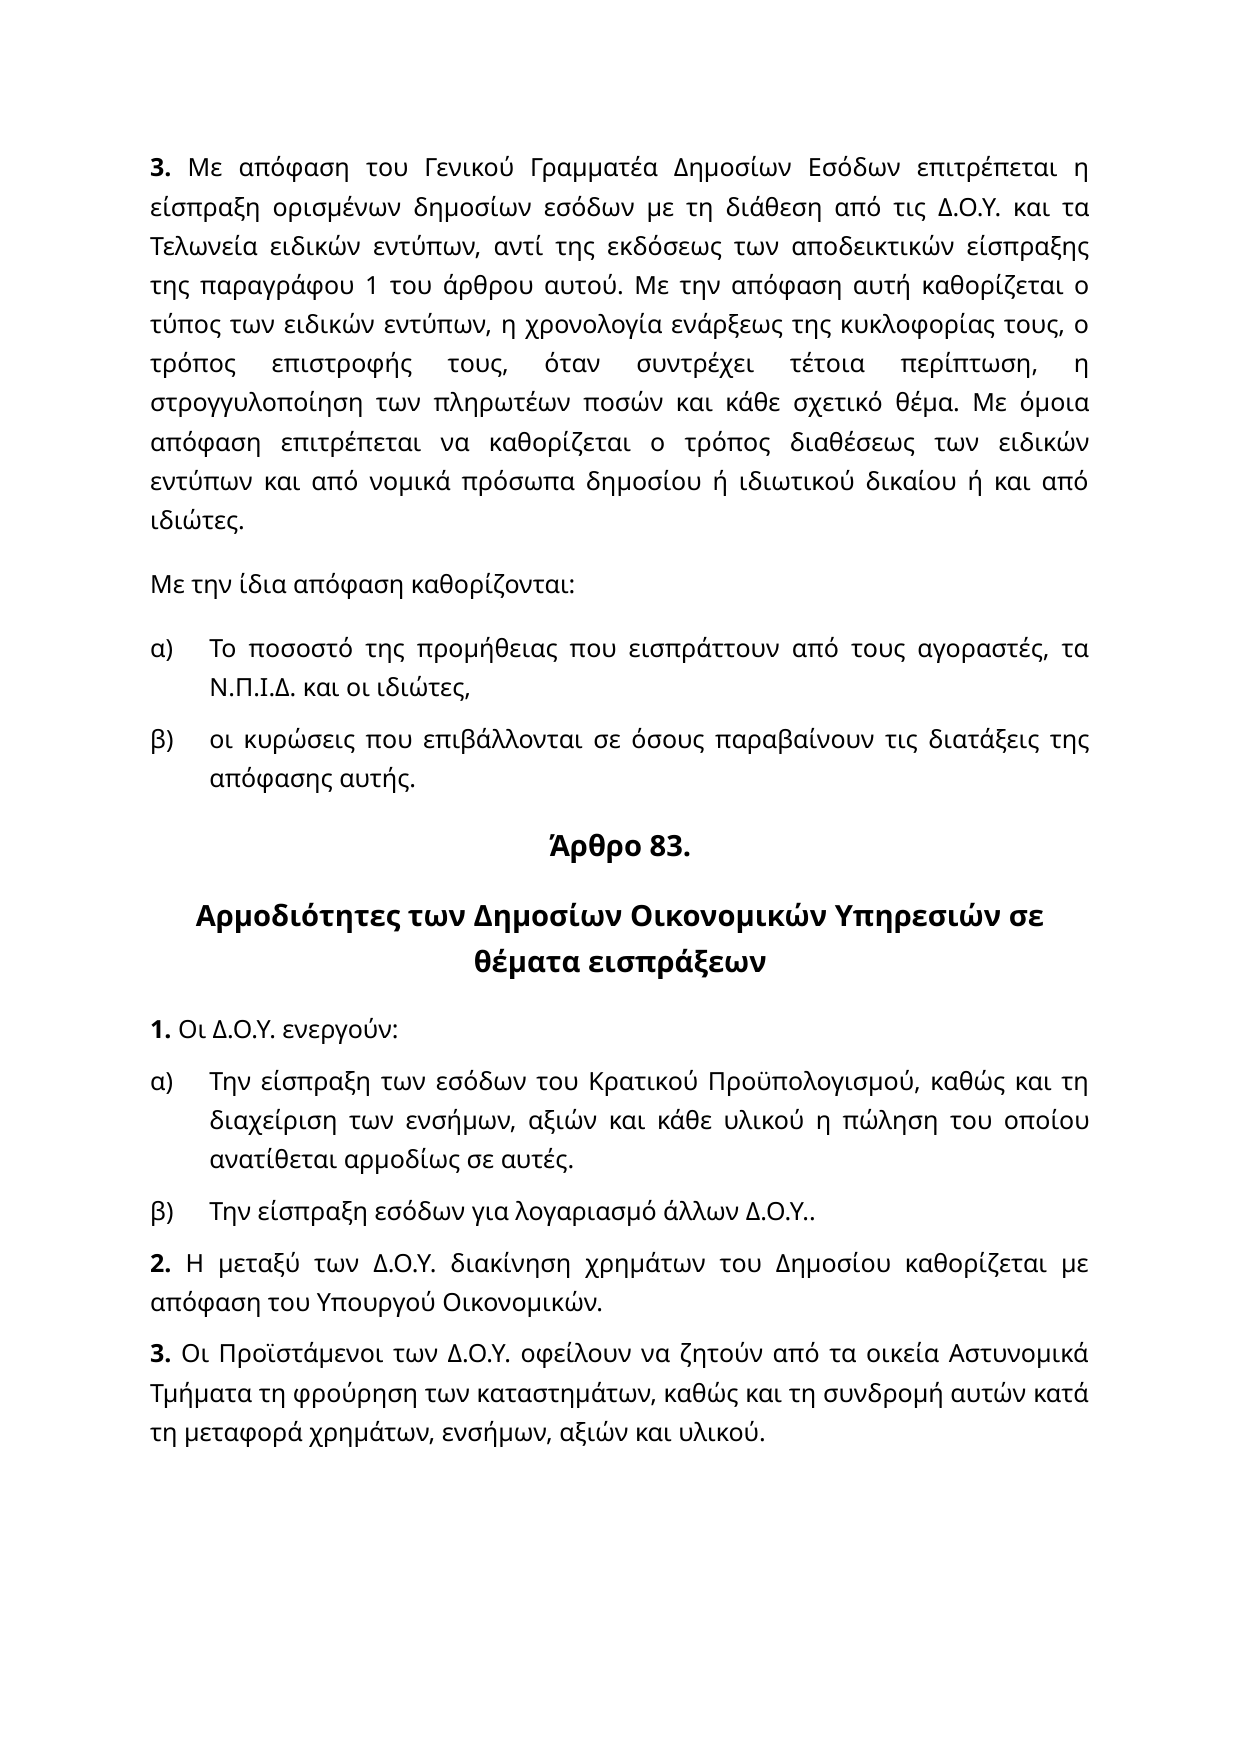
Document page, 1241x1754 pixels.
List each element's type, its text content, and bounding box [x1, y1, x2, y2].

text 3. Με απόφαση του Γενικού Γραμματέα Δημοσίων Εσόδων επιτρέπεται η είσπραξη ορισμένων δημοσίων εσόδων με τη διάθεση από τις Δ.Ο.Υ. και τα Τελωνεία ειδικών εντύπων, αντί της εκδόσεως των αποδεικτικών είσπραξης της παραγράφου 1 του άρθρου αυτού. Με την απόφαση αυτή καθορίζεται ο τύπος των ειδικών εντύπων, η χρονολογία ενάρξεως της κυκλοφορίας τους, ο τρόπος επιστροφής τους, όταν συντρέχει τέτοια περίπτωση, η στρογγυλοποίηση των πληρωτέων ποσών και κάθε σχετικό θέμα. Με όμοια απόφαση επιτρέπεται να καθορίζεται ο τρόπος διαθέσεως των ειδικών εντύπων και από νομικά πρόσωπα δημοσίου ή ιδιωτικού δικαίου ή και από ιδιώτες. [150, 150, 1090, 537]
list β) Την είσπραξη εσόδων για λογαριασμό άλλων Δ.Ο.Υ.. [150, 1193, 1090, 1228]
text Με την ίδια απόφαση καθορίζονται: [150, 567, 1090, 601]
text 1. Οι Δ.Ο.Υ. ενεργούν: [150, 1012, 1090, 1046]
list β) οι κυρώσεις που επιβάλλονται σε όσους παραβαίνουν τις διατάξεις της απόφασης αυτής. [150, 722, 1090, 795]
list α) Το ποσοστό της προμήθειας που εισπράττουν από τους αγοραστές, τα Ν.Π.Ι.Δ. και οι ιδιώτες, [150, 631, 1090, 704]
text 3. Οι Προϊστάμενοι των Δ.Ο.Υ. οφείλουν να ζητούν από τα οικεία Αστυνομικά Τμήματα τη φρούρηση των καταστημάτων, καθώς και τη συνδρομή αυτών κατά τη μεταφορά χρημάτων, ενσήμων, αξιών και υλικού. [150, 1336, 1090, 1448]
list α) Την είσπραξη των εσόδων του Κρατικού Προϋπολογισμού, καθώς και τη διαχείριση των ενσήμων, αξιών και κάθε υλικού η πώληση του οποίου ανατίθεται αρμοδίως σε αυτές. [150, 1063, 1090, 1176]
text 2. Η μεταξύ των Δ.Ο.Υ. διακίνηση χρημάτων του Δημοσίου καθορίζεται με απόφαση του Υπουργού Οικονομικών. [150, 1245, 1090, 1318]
subtitle Άρθρο 83. [150, 825, 1090, 865]
subtitle Αρμοδιότητες των Δημοσίων Οικονομικών Υπηρεσιών σε θέματα εισπράξεων [150, 896, 1090, 981]
